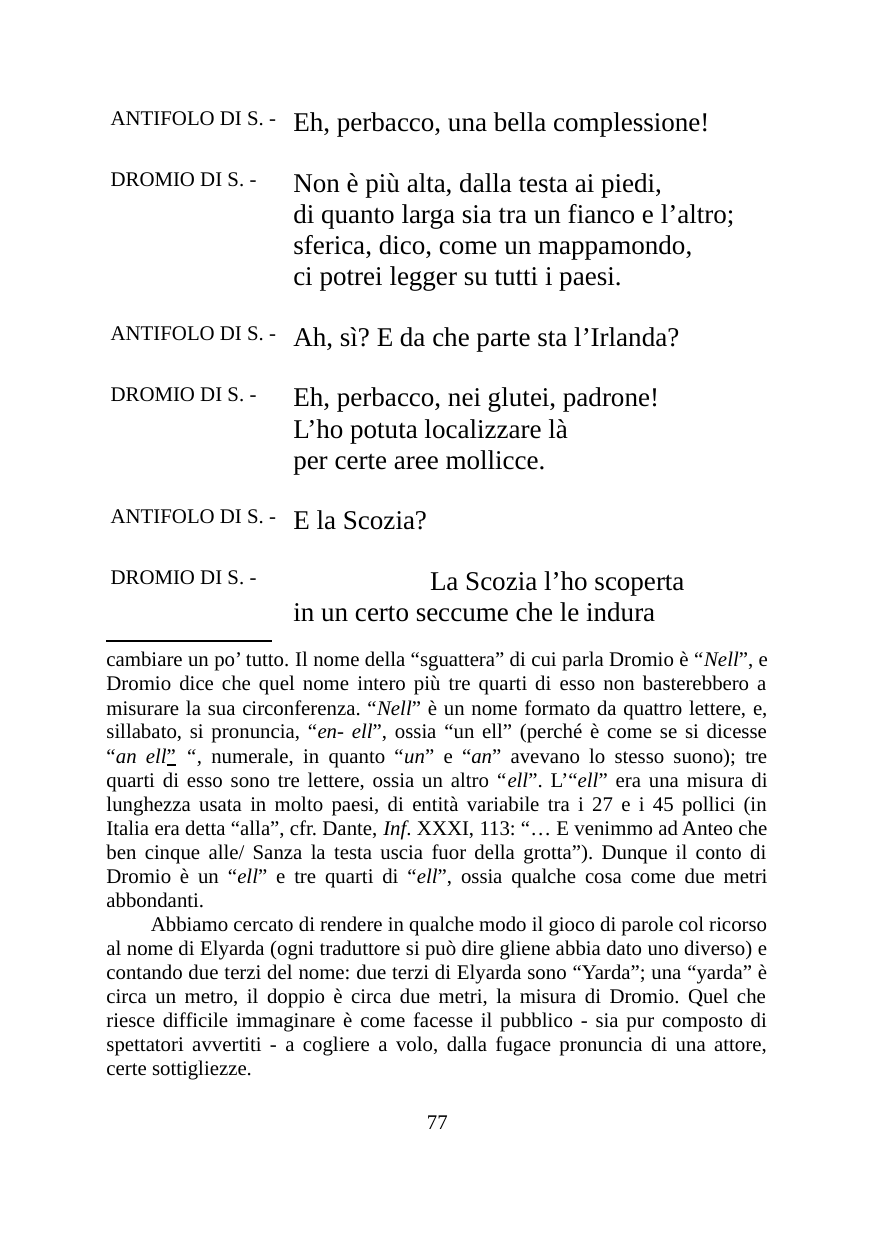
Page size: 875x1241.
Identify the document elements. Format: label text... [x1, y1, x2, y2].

table_cell DROMIO DI S. - [103, 565, 286, 627]
table_cell Eh, perbacco, una bella complessione! [286, 106, 780, 167]
table_cell Eh, perbacco, nei glutei, padrone! L’ho potuta localizzare là per certe aree mollicce. [286, 382, 780, 504]
table_cell ANTIFOLO DI S. - [103, 505, 286, 565]
table_cell Ah, sì? E da che parte sta l’Irlanda? [286, 321, 780, 382]
table_cell La Scozia l’ho scoperta in un certo seccume che le indura [286, 565, 780, 627]
table_cell ANTIFOLO DI S. - [103, 106, 286, 167]
table_cell DROMIO DI S. - [103, 167, 286, 321]
table_cell E la Scozia? [286, 505, 780, 565]
table_cell DROMIO DI S. - [103, 382, 286, 504]
table_cell Non è più alta, dalla testa ai piedi, di quanto larga sia tra un fianco e l’altro; sferica, dico, come un mappamondo, ci potrei legger su tutti i paesi. [286, 167, 780, 321]
table_cell ANTIFOLO DI S. - [103, 321, 286, 382]
